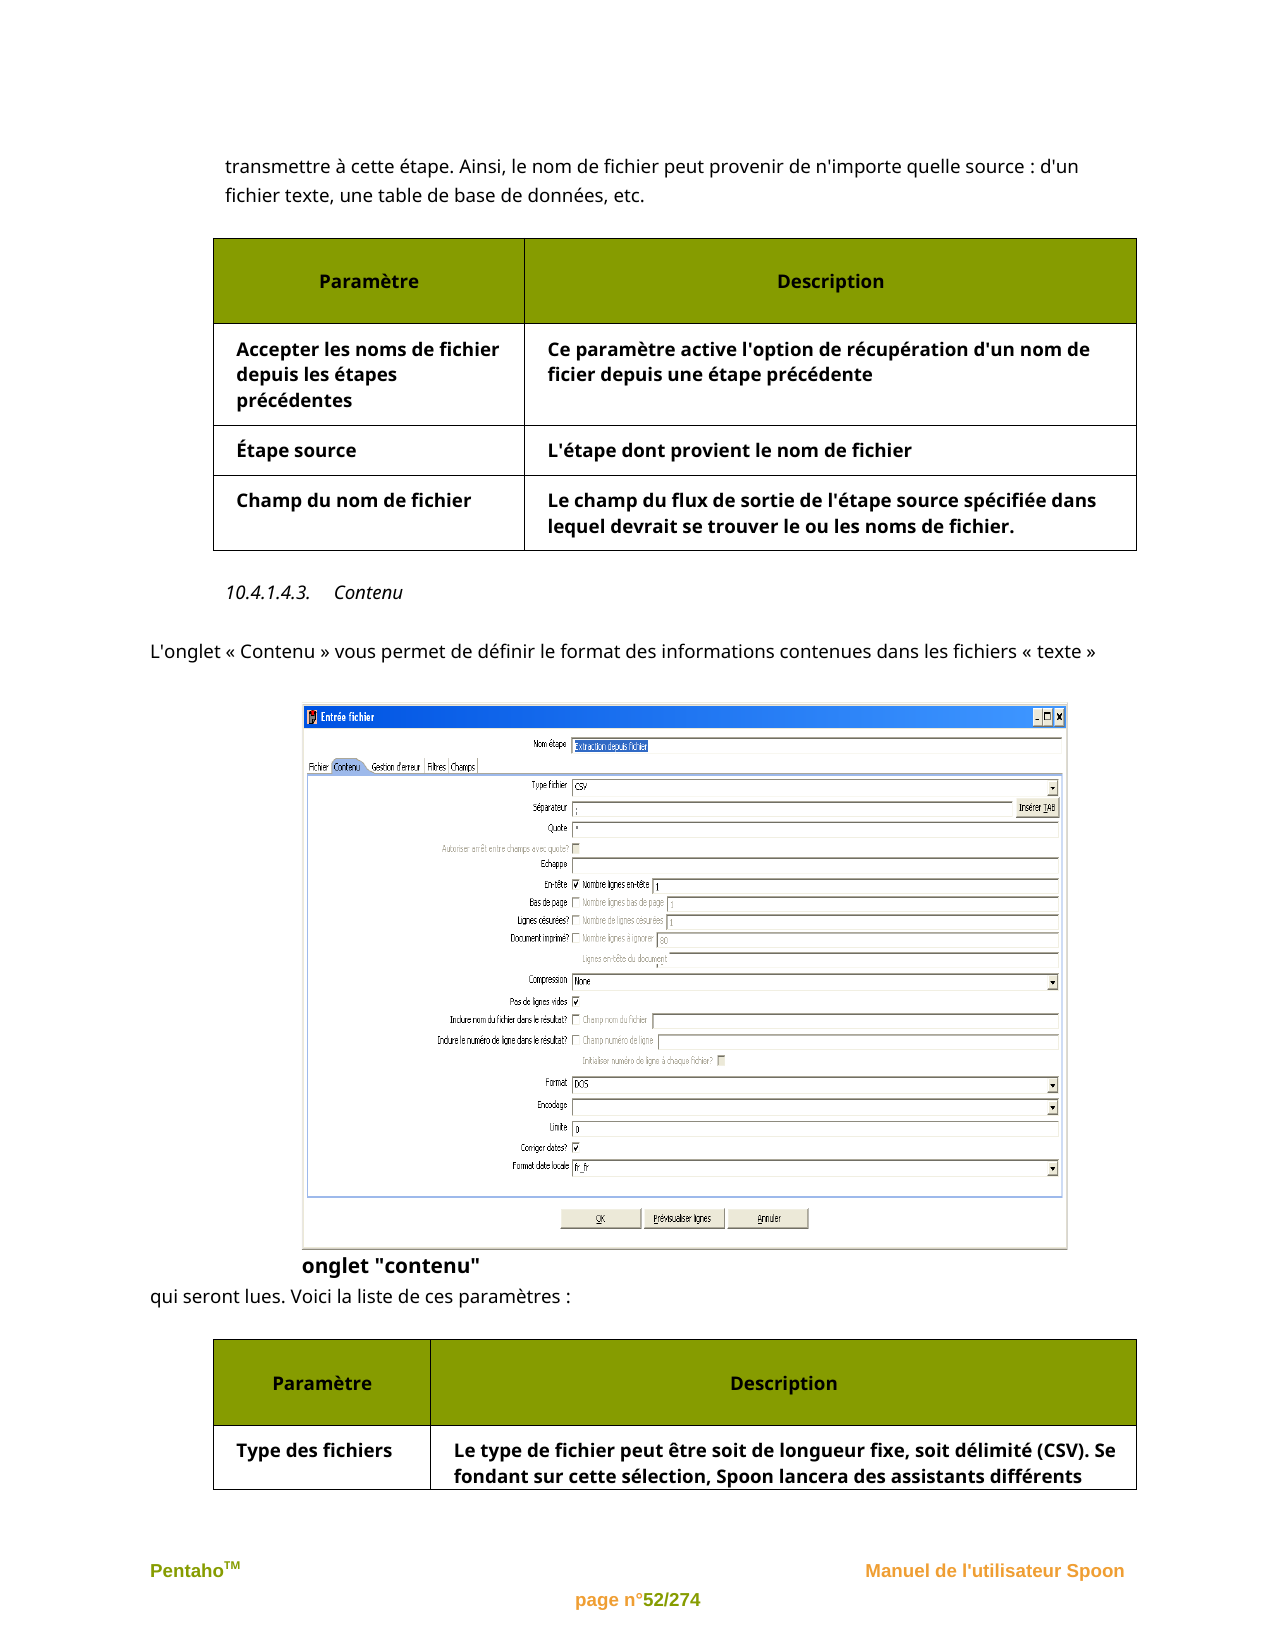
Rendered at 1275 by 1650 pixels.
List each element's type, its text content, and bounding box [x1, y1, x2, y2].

picture [301, 702, 1068, 1250]
table_cell L'étape dont provient le nom de fichier [525, 426, 1136, 474]
table_cell Le type de fichier peut être soit de longueur fixe, soit délimité (CSV). Se fondant sur cette sélection, Spoon lancera des assistants différents [431, 1426, 1136, 1489]
table_header Description [525, 239, 1136, 323]
text transmettre à cette étape. Ainsi, le nom de fichier peut provenir de n'importe quelle source : d'un fichier texte, une table de base de données, etc. [225, 150, 1125, 208]
table_cell Étape source [214, 426, 524, 474]
subtitle Contenu [225, 576, 1125, 605]
table_cell Accepter les noms de fichier depuis les étapes précédentes [214, 324, 524, 424]
table_cell Le champ du flux de sortie de l'étape source spécifiée dans lequel devrait se trouver le ou les noms de fichier. [525, 476, 1136, 550]
table_cell Type des fichiers [214, 1426, 430, 1489]
table_header Description [431, 1340, 1136, 1425]
text L'onglet « Contenu » vous permet de définir le format des informations contenues dans les fichiers « texte » qui seront lues. Voici la liste de ces paramètres : [150, 635, 1125, 1310]
text onglet "contenu" [302, 1250, 992, 1279]
table_header Paramètre [214, 1340, 430, 1425]
table_cell Ce paramètre active l'option de récupération d'un nom de ficier depuis une étape précédente [525, 324, 1136, 424]
table_cell Champ du nom de fichier [214, 476, 524, 550]
table_header Paramètre [214, 239, 524, 323]
subtitle [225, 672, 994, 1281]
